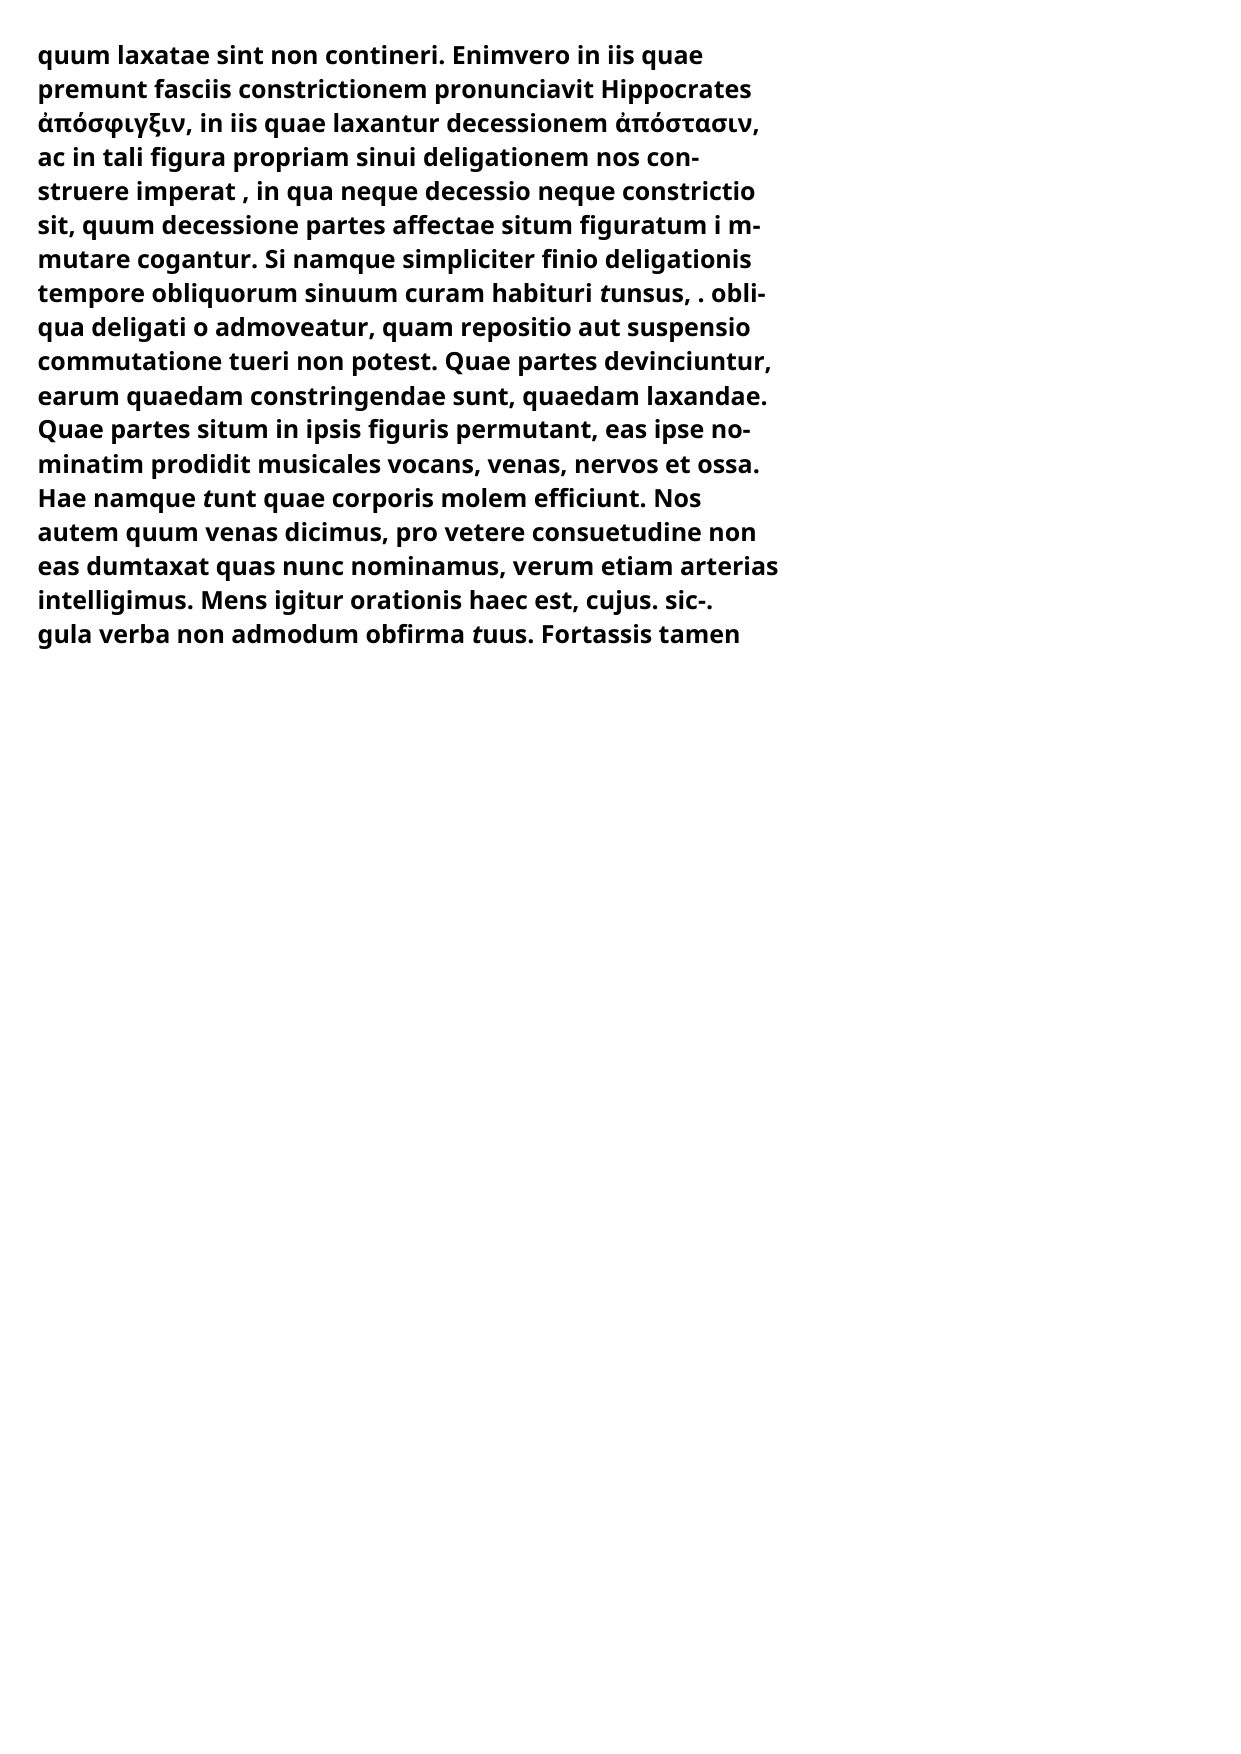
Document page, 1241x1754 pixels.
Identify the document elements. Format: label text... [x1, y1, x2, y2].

text quum laxatae sint non contineri. Enimvero in iis quae premunt fasciis constrictionem pronunciavit Hippocrates ἀπόσφιγξιν, in iis quae laxantur decessionem ἀπόστασιν, ac in tali figura propriam sinui deligationem nos con- struere imperat , in qua neque decessio neque constrictio sit, quum decessione partes affectae situm figuratum i m- mutare cogantur. Si namque simpliciter finio deligationis tempore obliquorum sinuum curam habituri tunsus, . obli- qua deligati o admoveatur, quam repositio aut suspensio commutatione tueri non potest. Quae partes devinciuntur, earum quaedam constringendae sunt, quaedam laxandae. Quae partes situm in ipsis figuris permutant, eas ipse no- minatim prodidit musicales vocans, venas, nervos et ossa. Hae namque tunt quae corporis molem efficiunt. Nos autem quum venas dicimus, pro vetere consuetudine non eas dumtaxat quas nunc nominamus, verum etiam arterias intelligimus. Mens igitur orationis haec est, cujus. sic-. gula verba non admodum obfirma tuus. Fortassis tamen [37, 37, 1203, 651]
